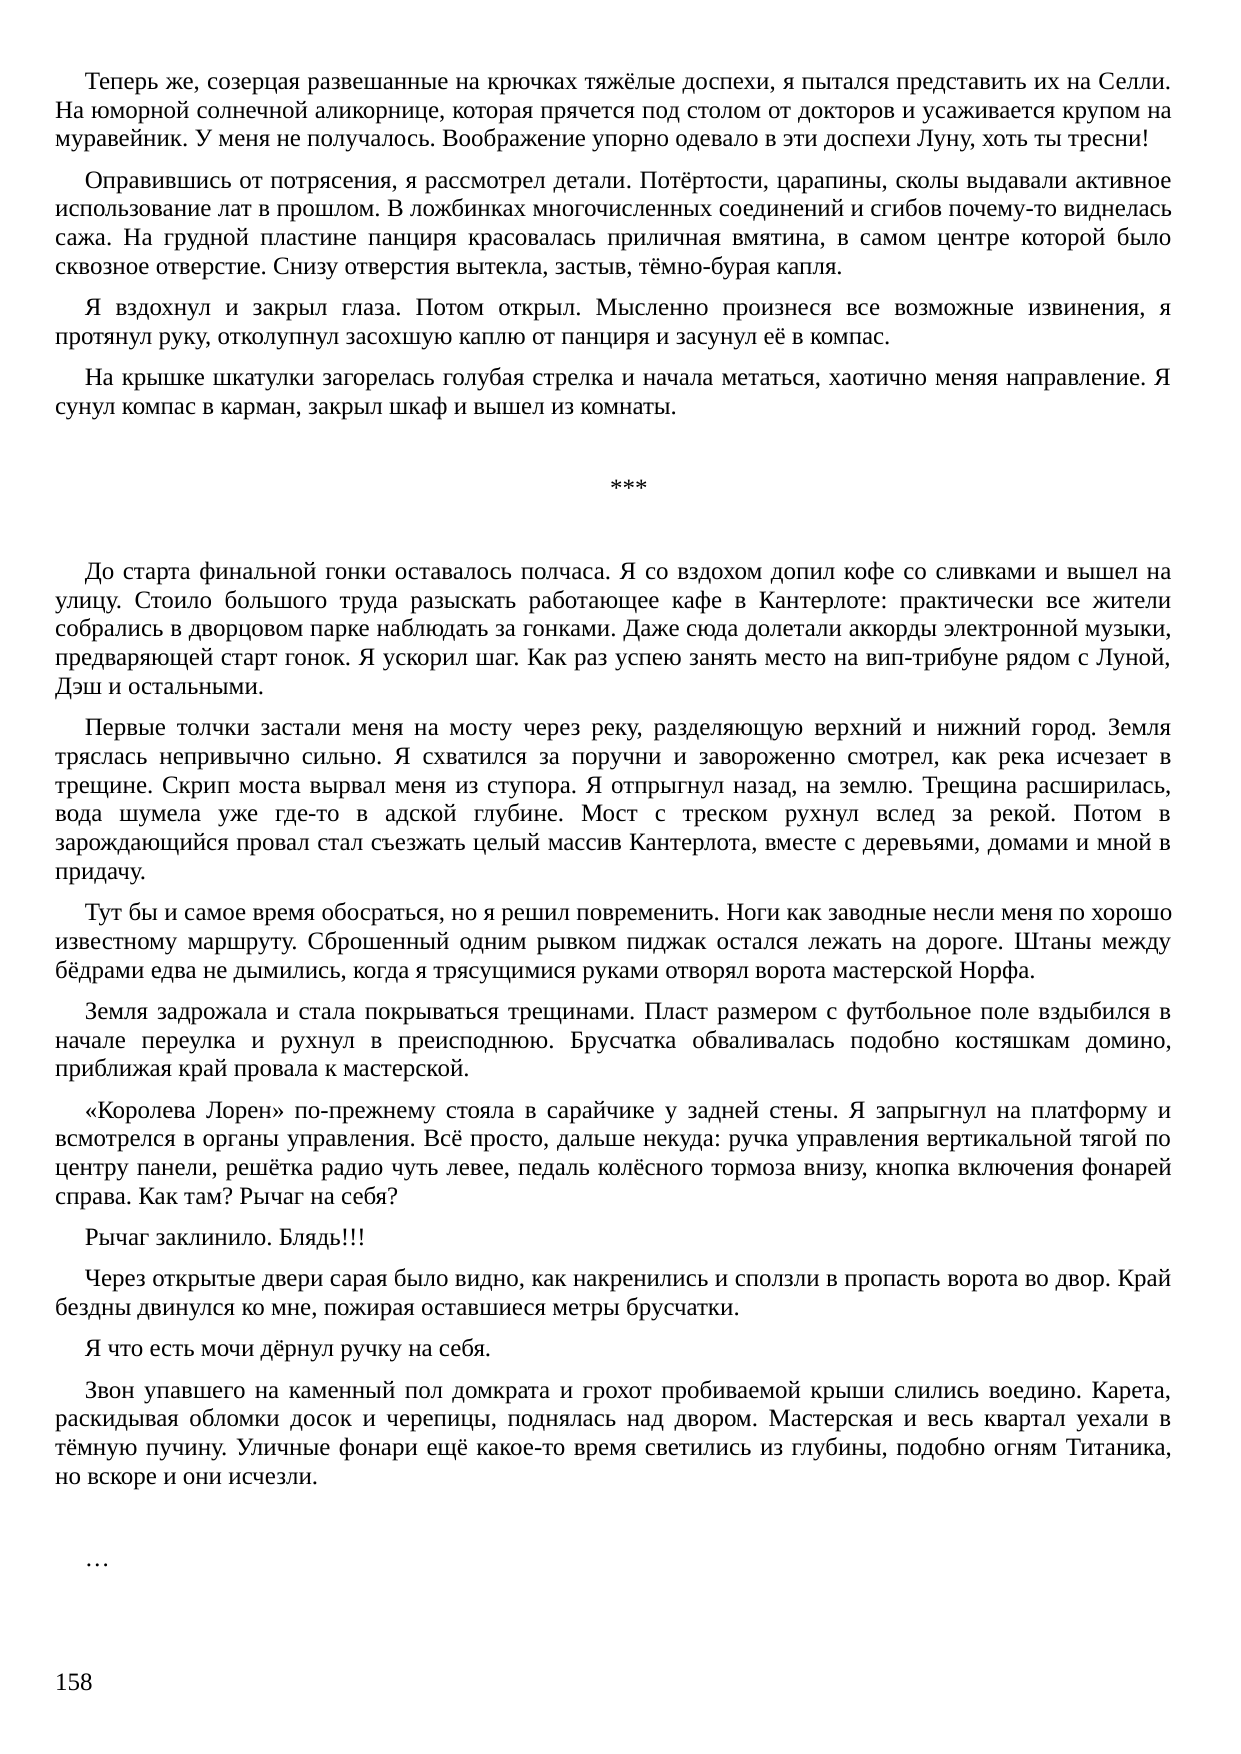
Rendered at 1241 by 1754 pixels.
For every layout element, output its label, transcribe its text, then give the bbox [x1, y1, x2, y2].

text Я вздохнул и закрыл глаза. Потом открыл. Мысленно произнеся все возможные извинения, я протянул руку, отколупнул засохшую каплю от панциря и засунул её в компас. [55, 292, 1173, 350]
text На крышке шкатулки загорелась голубая стрелка и начала метаться, хаотично меняя направление. Я сунул компас в карман, закрыл шкаф и вышел из комнаты. [55, 362, 1173, 420]
text Тут бы и самое время обосраться, но я решил повременить. Ноги как заводные несли меня по хорошо известному маршруту. Сброшенный одним рывком пиджак остался лежать на дороге. Штаны между бёдрами едва не дымились, когда я трясущимися руками отворял ворота мастерской Норфа. [55, 897, 1173, 983]
text … [55, 1543, 1173, 1572]
text «Королева Лорен» по-прежнему стояла в сарайчике у задней стены. Я запрыгнул на платформу и всмотрелся в органы управления. Всё просто, дальше некуда: ручка управления вертикальной тягой по центру панели, решётка радио чуть левее, педаль колёсного тормоза внизу, кнопка включения фонарей справа. Как там? Рычаг на себя? [55, 1095, 1173, 1210]
text Через открытые двери сарая было видно, как накренились и сползли в пропасть ворота во двор. Край бездны двинулся ко мне, пожирая оставшиеся метры брусчатки. [55, 1263, 1173, 1321]
text Я что есть мочи дёрнул ручку на себя. [55, 1333, 1173, 1362]
text До старта финальной гонки оставалось полчаса. Я со вздохом допил кофе со сливками и вышел на улицу. Стоило большого труда разыскать работающее кафе в Кантерлоте: практически все жители собрались в дворцовом парке наблюдать за гонками. Даже сюда долетали аккорды электронной музыки, предваряющей старт гонок. Я ускорил шаг. Как раз успею занять место на вип-трибуне рядом с Луной, Дэш и остальными. [55, 556, 1173, 700]
text Теперь же, созерцая развешанные на крючках тяжёлые доспехи, я пытался представить их на Селли. На юморной солнечной аликорнице, которая прячется под столом от докторов и усаживается крупом на муравейник. У меня не получалось. Воображение упорно одевало в эти доспехи Луну, хоть ты тресни! [55, 66, 1173, 152]
text Оправившись от потрясения, я рассмотрел детали. Потёртости, царапины, сколы выдавали активное использование лат в прошлом. В ложбинках многочисленных соединений и сгибов почему-то виднелась сажа. На грудной пластине панциря красовалась приличная вмятина, в самом центре которой было сквозное отверстие. Снизу отверстия вытекла, застыв, тёмно-бурая капля. [55, 165, 1173, 280]
text *** [55, 473, 1173, 502]
text Рычаг заклинило. Блядь!!! [55, 1222, 1173, 1251]
text Первые толчки застали меня на мосту через реку, разделяющую верхний и нижний город. Земля тряслась непривычно сильно. Я схватился за поручни и завороженно смотрел, как река исчезает в трещине. Скрип моста вырвал меня из ступора. Я отпрыгнул назад, на землю. Трещина расширилась, вода шумела уже где-то в адской глубине. Мост с треском рухнул вслед за рекой. Потом в зарождающийся провал стал съезжать целый массив Кантерлота, вместе с деревьями, домами и мной в придачу. [55, 712, 1173, 885]
text Звон упавшего на каменный пол домкрата и грохот пробиваемой крыши слились воедино. Карета, раскидывая обломки досок и черепицы, поднялась над двором. Мастерская и весь квартал уехали в тёмную пучину. Уличные фонари ещё какое-то время светились из глубины, подобно огням Титаника, но вскоре и они исчезли. [55, 1375, 1173, 1490]
text Земля задрожала и стала покрываться трещинами. Пласт размером с футбольное поле вздыбился в начале переулка и рухнул в преисподнюю. Брусчатка обваливалась подобно костяшкам домино, приближая край провала к мастерской. [55, 996, 1173, 1082]
